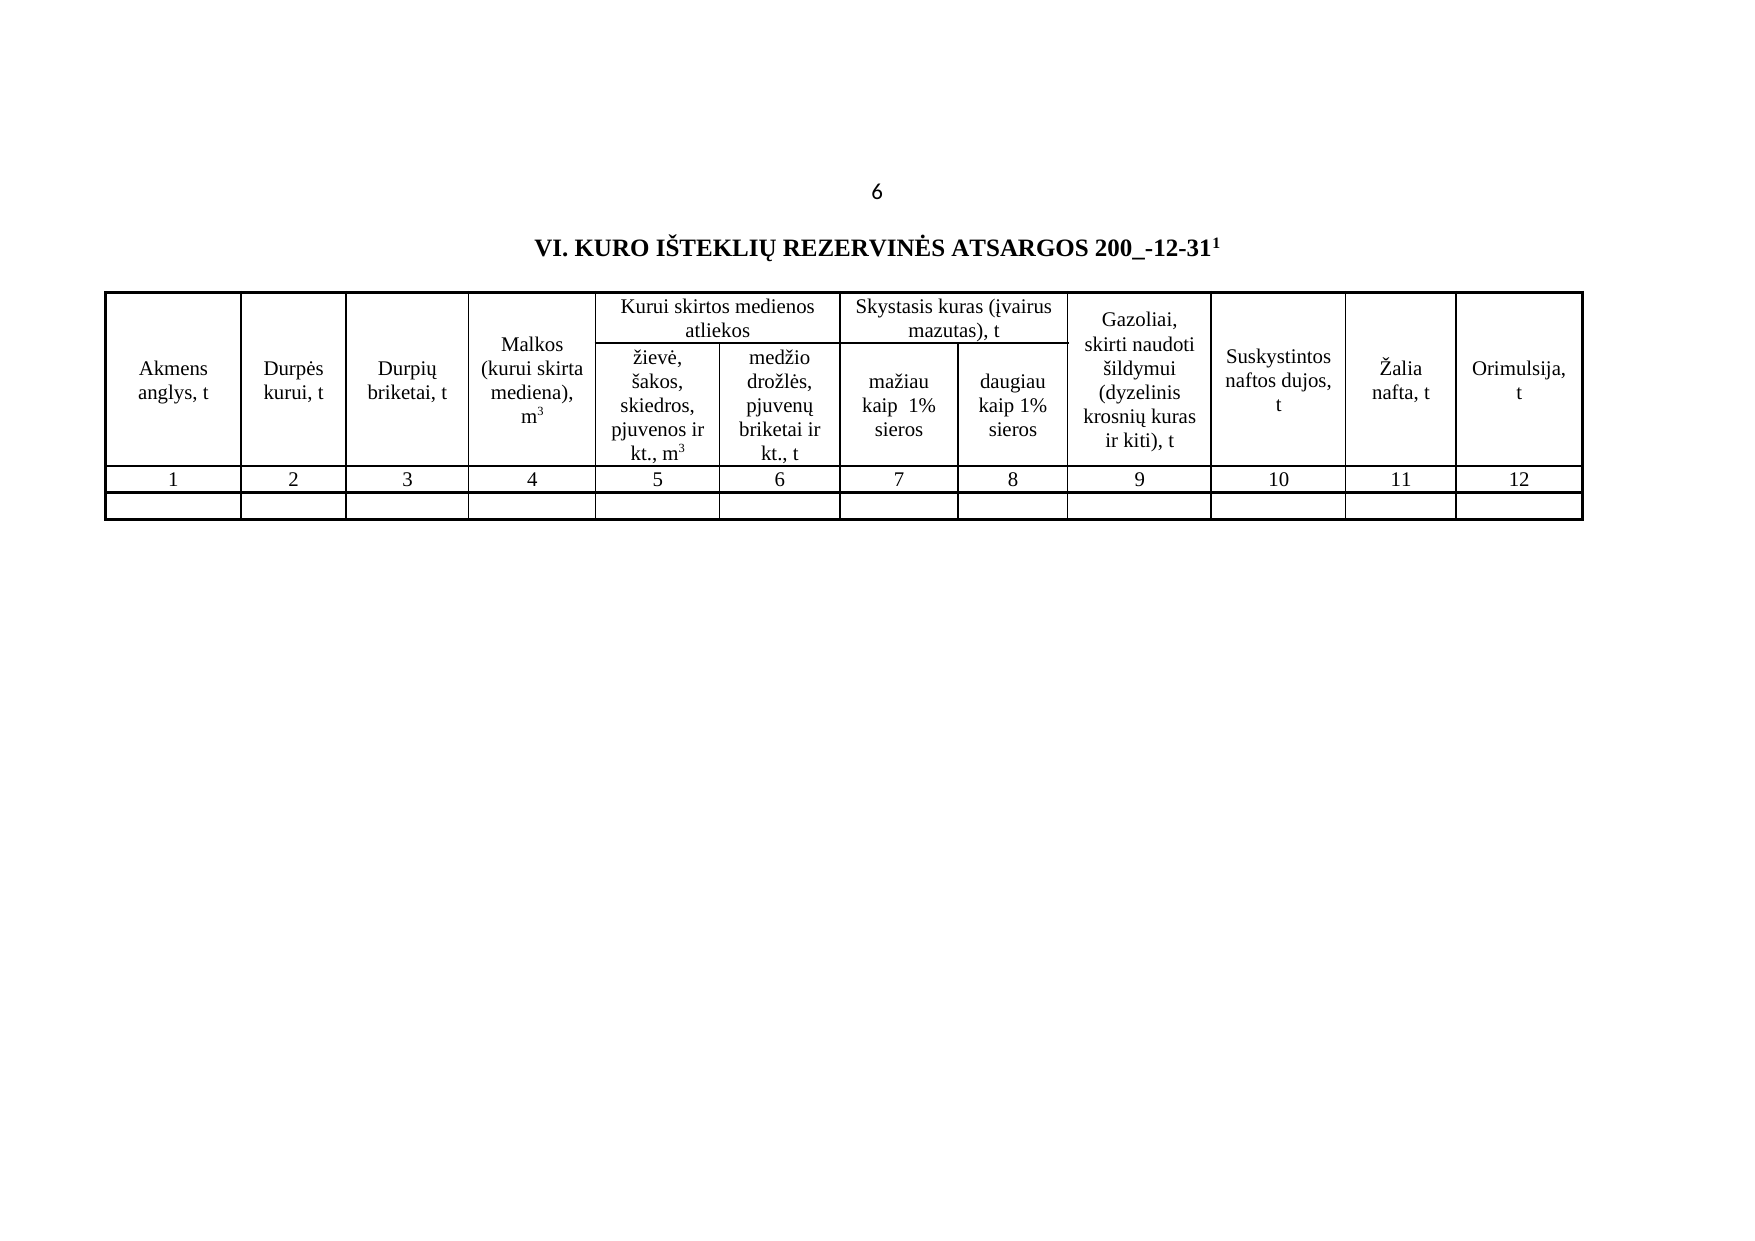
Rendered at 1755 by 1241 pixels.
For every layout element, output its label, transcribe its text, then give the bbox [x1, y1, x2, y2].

table_cell 11 [1346, 467, 1455, 491]
table_header Durpių briketai, t [347, 294, 468, 465]
table_cell 4 [469, 467, 595, 491]
table_header Akmens anglys, t [107, 294, 240, 465]
table_header Žalia nafta, t [1346, 294, 1455, 465]
table_header Orimulsija, t [1457, 294, 1581, 465]
table_cell 3 [347, 467, 468, 491]
table_cell [242, 494, 345, 518]
table_cell [1212, 494, 1345, 518]
table_cell 8 [959, 467, 1067, 491]
table_cell [596, 494, 719, 518]
table_cell [720, 494, 839, 518]
table_cell 10 [1212, 467, 1345, 491]
table_cell [347, 494, 468, 518]
table_cell 7 [841, 467, 957, 491]
table_cell 9 [1068, 467, 1210, 491]
table_cell medžio drožlės, pjuvenų briketai ir kt., t [720, 344, 839, 465]
table_header Gazoliai, skirti naudoti šildymui (dyzelinis krosnių kuras ir kiti), t [1068, 294, 1210, 465]
table_cell mažiau kaip 1% sieros [841, 344, 957, 465]
table_cell 6 [720, 467, 839, 491]
table_cell 12 [1457, 467, 1581, 491]
table_cell 1 [107, 467, 240, 491]
table_cell [959, 494, 1067, 518]
text Vi. Kuro išteklių Rezervinės atsargos 200_-12-311 [118, 233, 1636, 262]
table_cell 5 [596, 467, 719, 491]
table_header Kurui skirtos medienos atliekos [596, 294, 839, 342]
table_header Skystasis kuras (įvairus mazutas), t [841, 294, 1067, 342]
table_cell [469, 494, 595, 518]
table_cell 2 [242, 467, 345, 491]
table_cell [107, 494, 240, 518]
table_header Suskystintos naftos dujos, t [1212, 294, 1345, 465]
table_cell [1457, 494, 1581, 518]
table_cell žievė, šakos, skiedros, pjuvenos ir kt., m3 [596, 344, 719, 465]
table_cell daugiau kaip 1% sieros [959, 344, 1067, 465]
table_header Durpės kurui, t [242, 294, 345, 465]
table_cell [841, 494, 957, 518]
table_header Malkos (kurui skirta mediena), m3 [469, 294, 595, 465]
table_cell [1346, 494, 1455, 518]
table_cell [1068, 494, 1210, 518]
